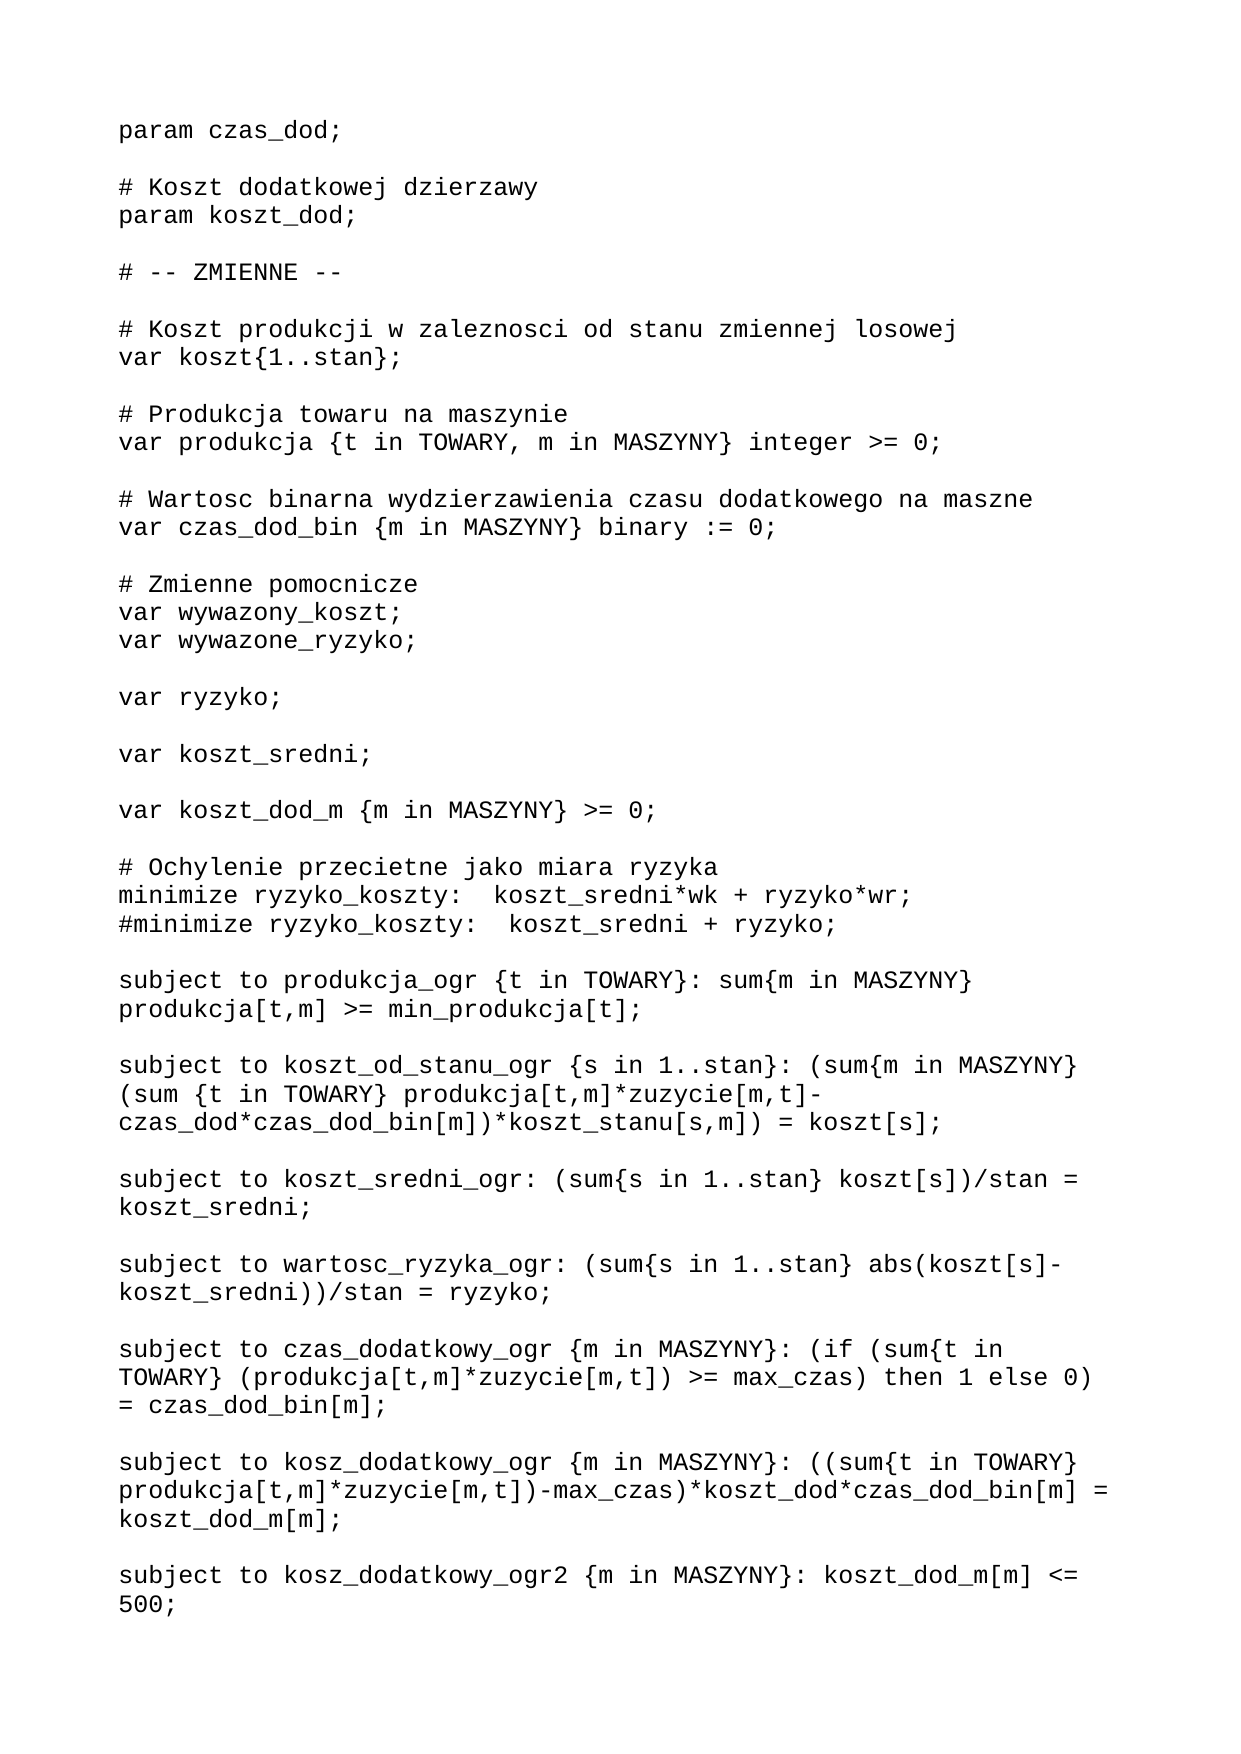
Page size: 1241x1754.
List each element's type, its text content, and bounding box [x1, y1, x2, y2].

text #minimize ryzyko_koszty: koszt_sredni + ryzyko; [118, 911, 1122, 940]
text subject to wartosc_ryzyka_ogr: (sum{s in 1..stan} abs(koszt[s]-koszt_sredni))/stan = ryzyko; [118, 1251, 1122, 1308]
text minimize ryzyko_koszty: koszt_sredni*wk + ryzyko*wr; [118, 883, 1122, 911]
text subject to koszt_od_stanu_ogr {s in 1..stan}: (sum{m in MASZYNY} (sum {t in TOWARY} produkcja[t,m]*zuzycie[m,t]-czas_dod*czas_dod_bin[m])*koszt_stanu[s,m]) = koszt[s]; [118, 1053, 1122, 1138]
text # Koszt dodatkowej dzierzawy [118, 175, 1122, 203]
text param koszt_dod; [118, 203, 1122, 231]
text var wywazone_ryzyko; [118, 628, 1122, 656]
text subject to produkcja_ogr {t in TOWARY}: sum{m in MASZYNY} produkcja[t,m] >= min_produkcja[t]; [118, 968, 1122, 1025]
text # Wartosc binarna wydzierzawienia czasu dodatkowego na maszne [118, 486, 1122, 515]
text subject to koszt_sredni_ogr: (sum{s in 1..stan} koszt[s])/stan = koszt_sredni; [118, 1166, 1122, 1223]
text param czas_dod; [118, 118, 1122, 146]
text var wywazony_koszt; [118, 600, 1122, 628]
text # Produkcja towaru na maszynie [118, 401, 1122, 430]
text # Zmienne pomocnicze [118, 571, 1122, 600]
text subject to czas_dodatkowy_ogr {m in MASZYNY}: (if (sum{t in TOWARY} (produkcja[t,m]*zuzycie[m,t]) >= max_czas) then 1 else 0) = czas_dod_bin[m]; [118, 1336, 1122, 1421]
text var koszt_sredni; [118, 741, 1122, 770]
text subject to kosz_dodatkowy_ogr {m in MASZYNY}: ((sum{t in TOWARY} produkcja[t,m]*zuzycie[m,t])-max_czas)*koszt_dod*czas_dod_bin[m] = koszt_dod_m[m]; [118, 1450, 1122, 1535]
text # Koszt produkcji w zaleznosci od stanu zmiennej losowej [118, 316, 1122, 345]
text subject to kosz_dodatkowy_ogr2 {m in MASZYNY}: koszt_dod_m[m] <= 500; [118, 1563, 1122, 1620]
text # Ochylenie przecietne jako miara ryzyka [118, 855, 1122, 883]
text var produkcja {t in TOWARY, m in MASZYNY} integer >= 0; [118, 430, 1122, 458]
text var ryzyko; [118, 685, 1122, 713]
text var koszt_dod_m {m in MASZYNY} >= 0; [118, 798, 1122, 826]
text # -- ZMIENNE -- [118, 260, 1122, 288]
text var czas_dod_bin {m in MASZYNY} binary := 0; [118, 515, 1122, 543]
text var koszt{1..stan}; [118, 345, 1122, 373]
